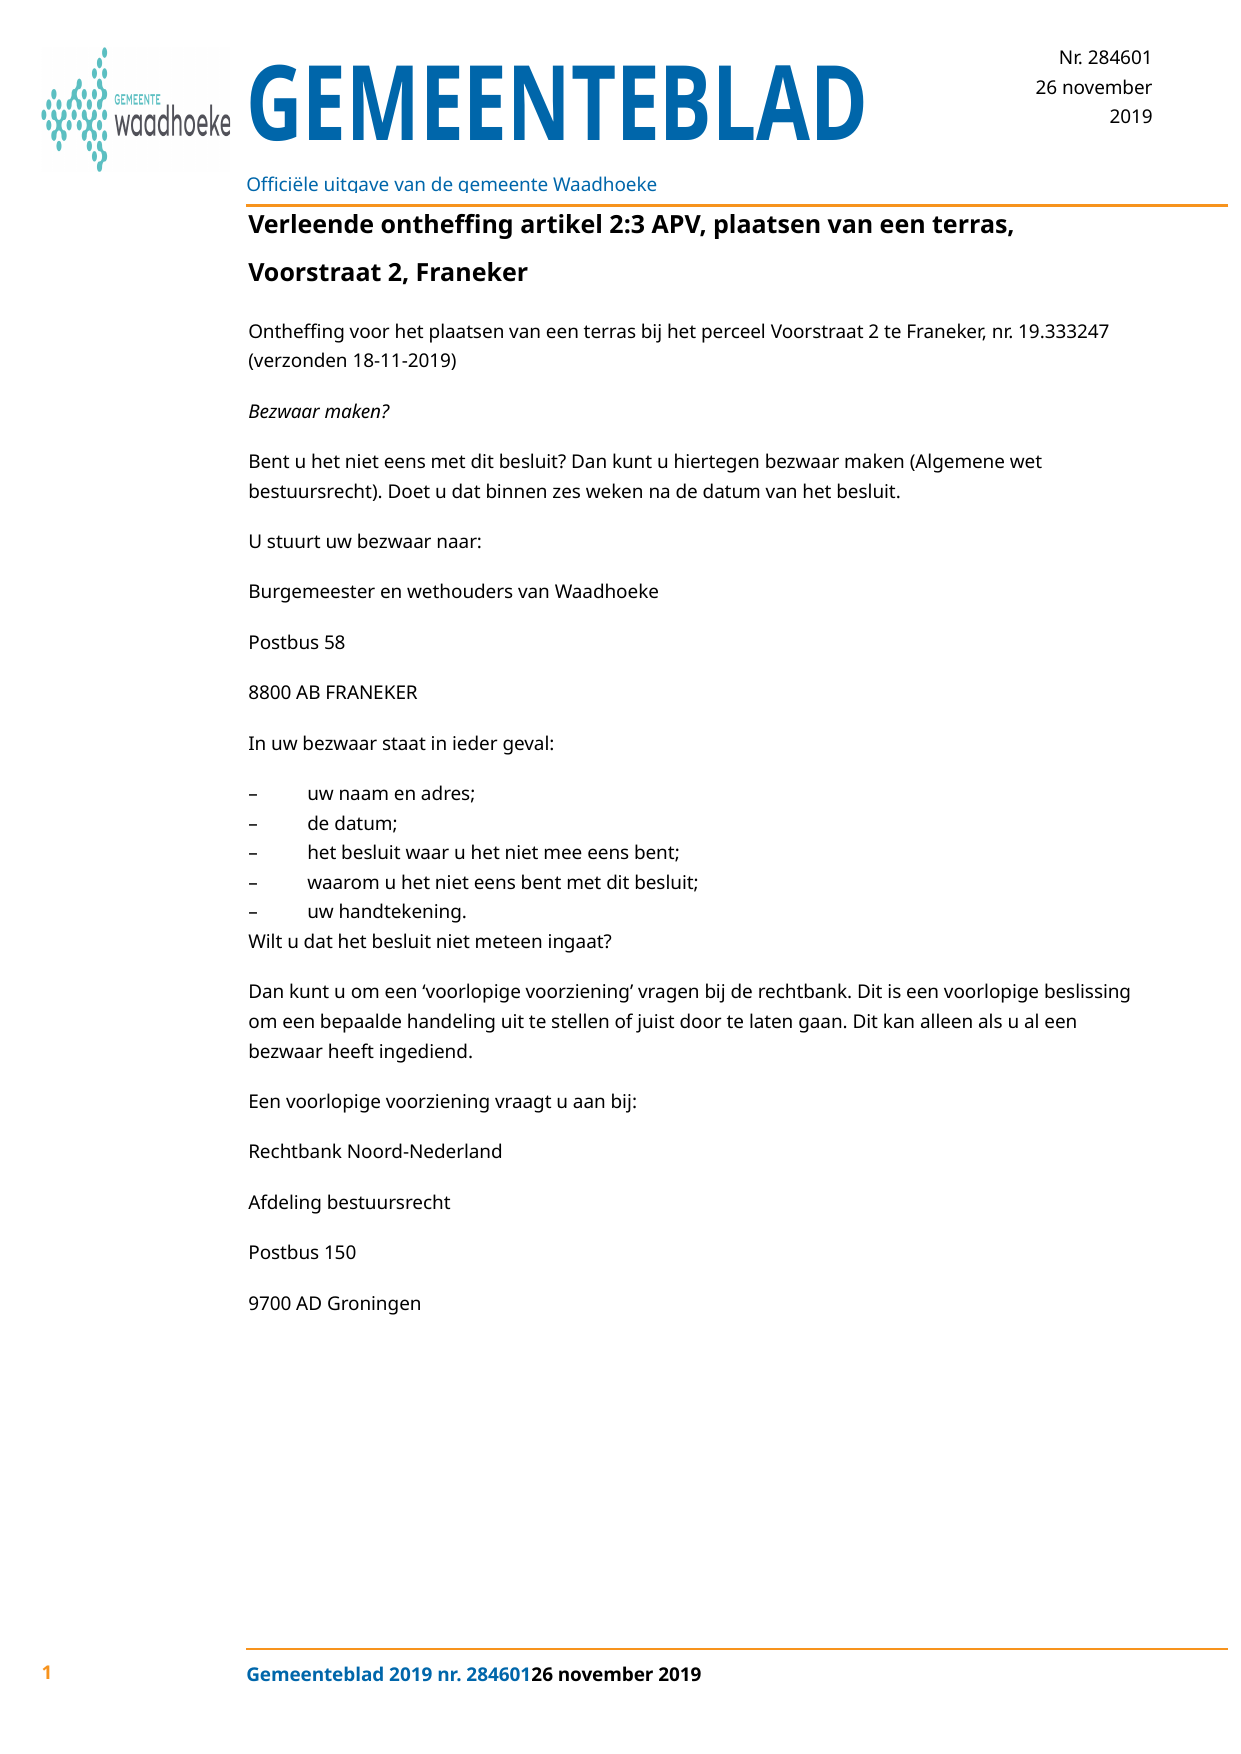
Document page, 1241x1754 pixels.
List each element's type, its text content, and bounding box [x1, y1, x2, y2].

list de datum; [248, 810, 1152, 836]
text Postbus 150 [248, 1239, 1152, 1265]
text 8800 AB FRANEKER [248, 679, 1152, 705]
text Wilt u dat het besluit niet meteen ingaat? [248, 928, 1152, 954]
text U stuurt uw bezwaar naar: [248, 528, 1152, 554]
list uw handtekening. [248, 899, 1152, 924]
text 9700 AD Groningen [248, 1290, 1152, 1316]
list het besluit waar u het niet mee eens bent; [248, 839, 1152, 865]
list uw naam en adres; [248, 780, 1152, 806]
text Postbus 58 [248, 629, 1152, 655]
text Ontheffing voor het plaatsen van een terras bij het perceel Voorstraat 2 te Franeker, nr. 19.333247 (verzonden 18-11-2019) [248, 318, 1152, 373]
text Bent u het niet eens met dit besluit? Dan kunt u hiertegen bezwaar maken (Algemene wet bestuursrecht). Doet u dat binnen zes weken na de datum van het besluit. [248, 448, 1152, 504]
text Rechtbank Noord-Nederland [248, 1139, 1152, 1164]
text Bezwaar maken? [248, 398, 1152, 424]
text Verleende ontheffing artikel 2:3 APV, plaatsen van een terras, Voorstraat 2, Franeker [248, 207, 1152, 288]
picture [41, 47, 231, 172]
text Dan kunt u om een ‘voorlopige voorziening’ vragen bij de rechtbank. Dit is een voorlopige beslissing om een bepaalde handeling uit te stellen of juist door te laten gaan. Dit kan alleen als u al een bezwaar heeft ingediend. [248, 979, 1152, 1064]
list waarom u het niet eens bent met dit besluit; [248, 869, 1152, 895]
text Burgemeester en wethouders van Waadhoeke [248, 579, 1152, 604]
text Een voorlopige voorziening vraagt u aan bij: [248, 1088, 1152, 1114]
text Afdeling bestuursrecht [248, 1189, 1152, 1215]
text In uw bezwaar staat in ieder geval: [248, 730, 1152, 756]
